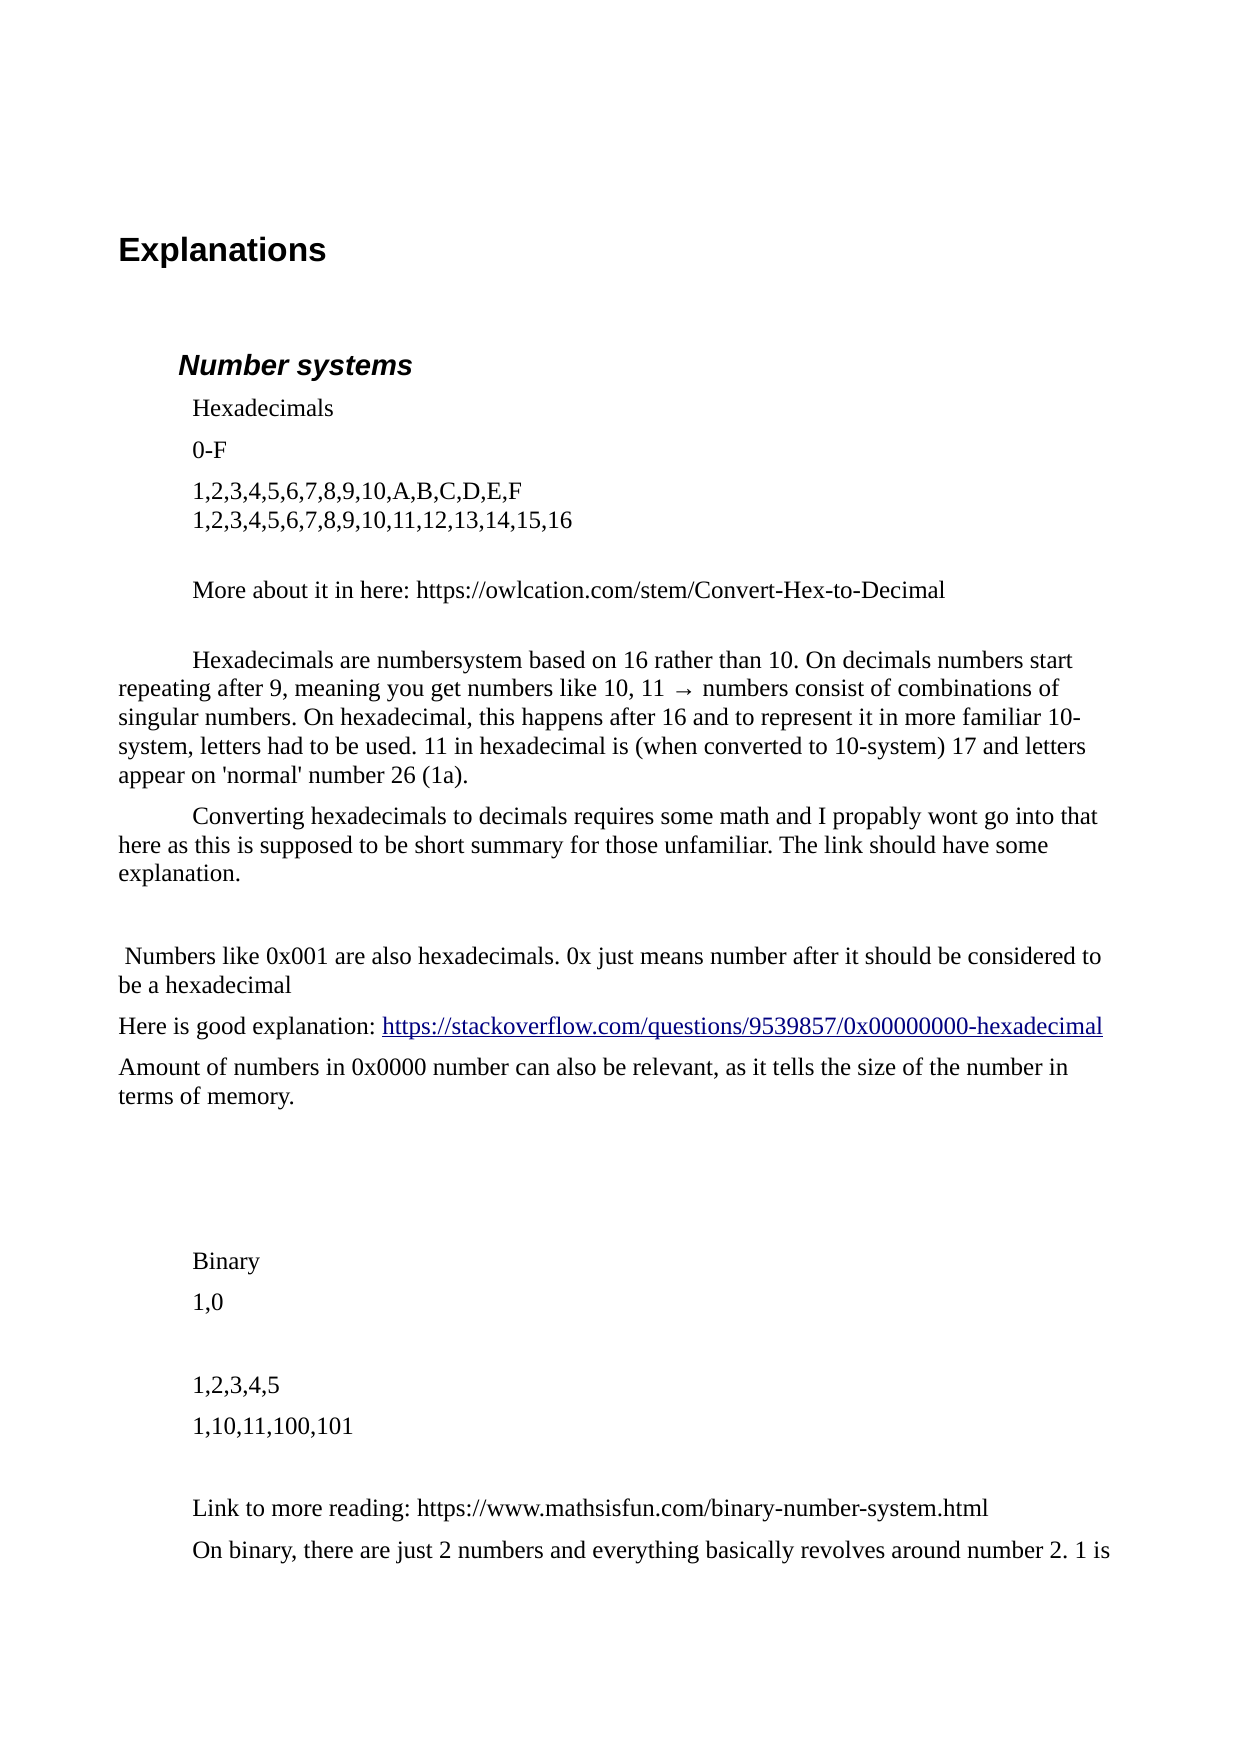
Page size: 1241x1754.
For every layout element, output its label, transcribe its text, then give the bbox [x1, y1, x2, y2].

text Binary [118, 1246, 1122, 1275]
text 1,10,11,100,101 [118, 1411, 1122, 1440]
text Hexadecimals are numbersystem based on 16 rather than 10. On decimals numbers start repeating after 9, meaning you get numbers like 10, 11 → numbers consist of combinations of singular numbers. On hexadecimal, this happens after 16 and to represent it in more familiar 10-system, letters had to be used. 11 in hexadecimal is (when converted to 10-system) 17 and letters appear on 'normal' number 26 (1a). [118, 616, 1122, 788]
text More about it in here: https://owlcation.com/stem/Convert-Hex-to-Decimal [118, 575, 1122, 603]
text Converting hexadecimals to decimals requires some math and I propably wont go into that here as this is supposed to be short summary for those unfamiliar. The link should have some explanation. [118, 801, 1122, 887]
text 1,2,3,4,5,6,7,8,9,10,A,B,C,D,E,F 1,2,3,4,5,6,7,8,9,10,11,12,13,14,15,16 [118, 476, 1122, 562]
text 1,2,3,4,5 [118, 1370, 1122, 1398]
text Here is good explanation: https://stackoverflow.com/questions/9539857/0x00000000-hexadecimal [118, 1011, 1122, 1040]
text Link to more reading: https://www.mathsisfun.com/binary-number-system.html [118, 1493, 1122, 1522]
text 1,0 [118, 1287, 1122, 1316]
subtitle Number systems [118, 347, 1122, 381]
text Hexadecimals [118, 393, 1122, 422]
text On binary, there are just 2 numbers and everything basically revolves around number 2. 1 is [118, 1535, 1122, 1563]
subtitle Explanations [118, 230, 1122, 269]
text 0-F [118, 435, 1122, 463]
text Amount of numbers in 0x0000 number can also be relevant, as it tells the size of the number in terms of memory. [118, 1052, 1122, 1110]
text Numbers like 0x001 are also hexadecimals. 0x just means number after it should be considered to be a hexadecimal [118, 941, 1122, 998]
